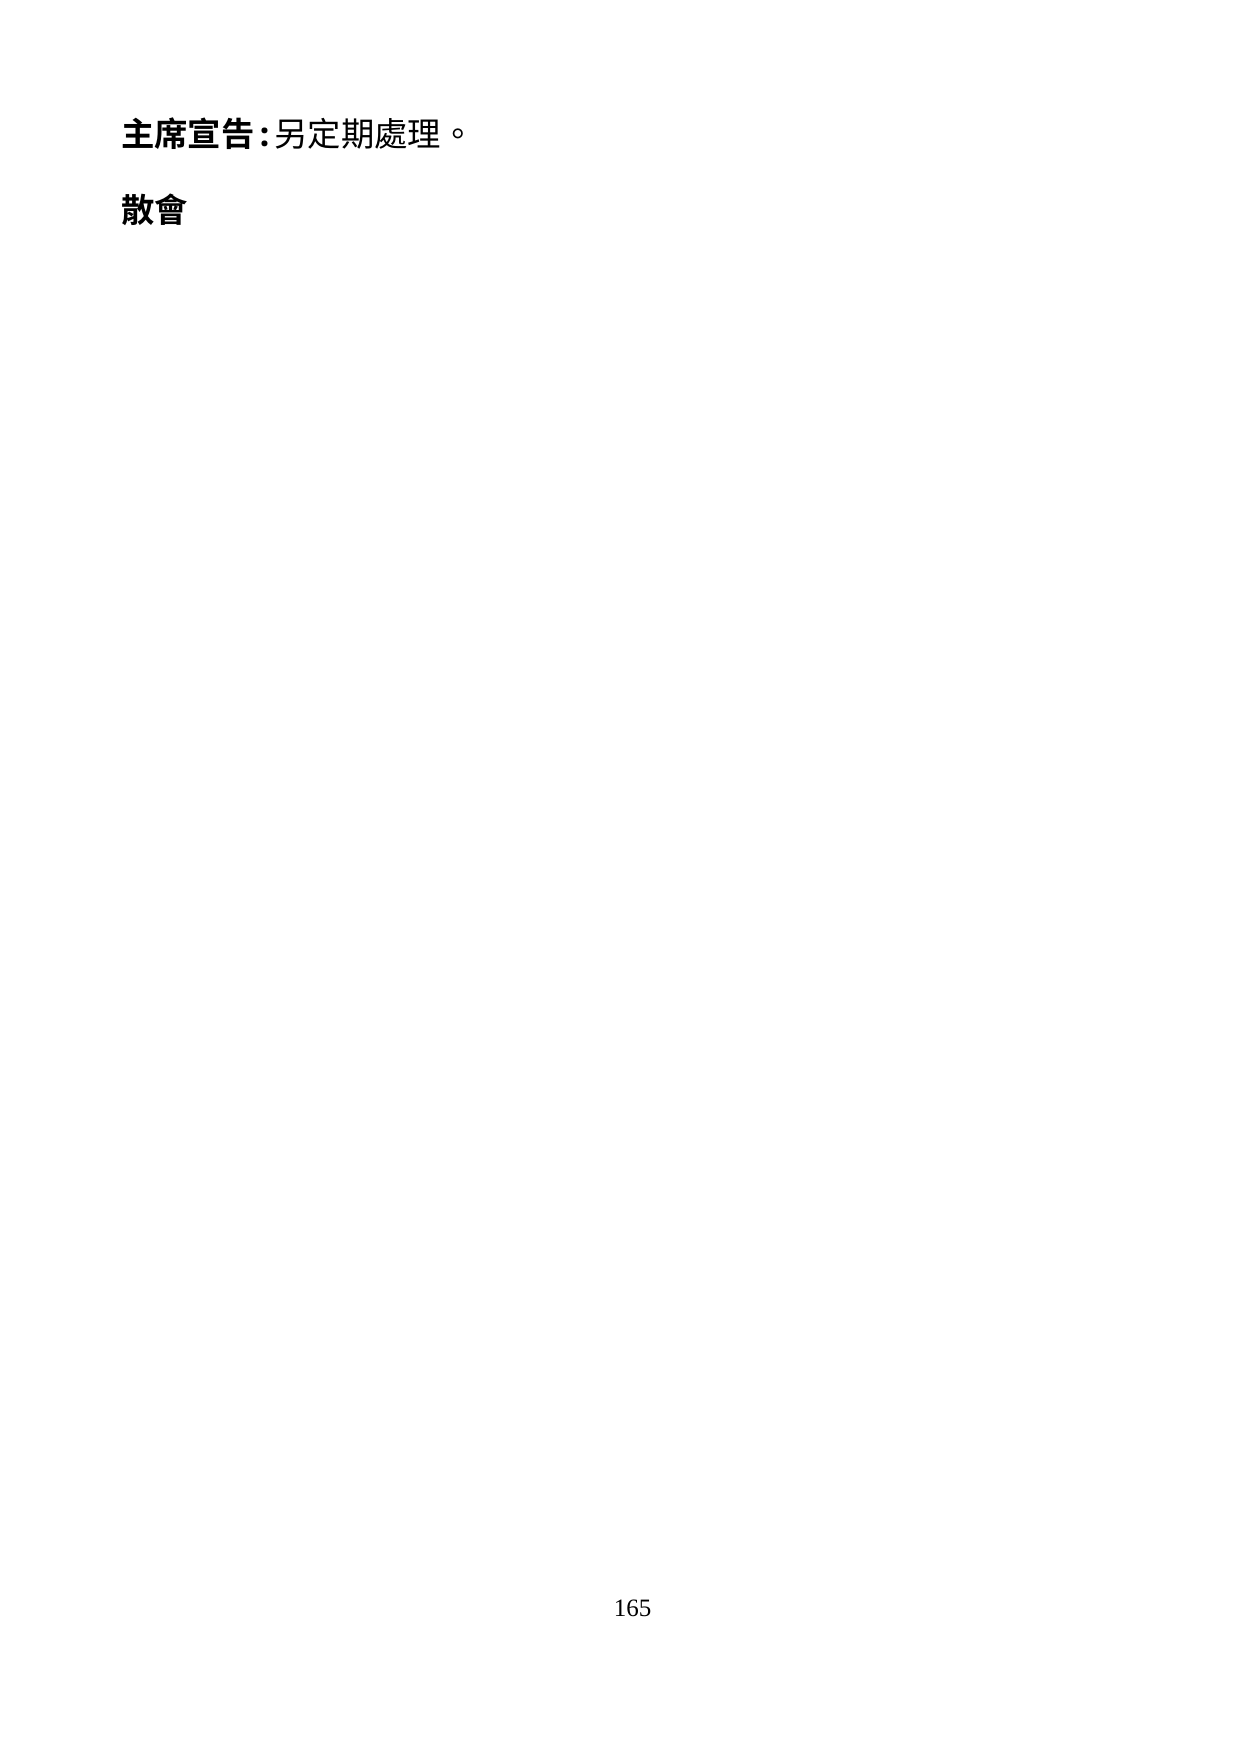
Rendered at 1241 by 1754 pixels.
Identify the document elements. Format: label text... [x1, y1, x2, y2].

text 散會 [121, 166, 1157, 228]
text 主席宣告:另定期處理。 [121, 91, 1144, 153]
